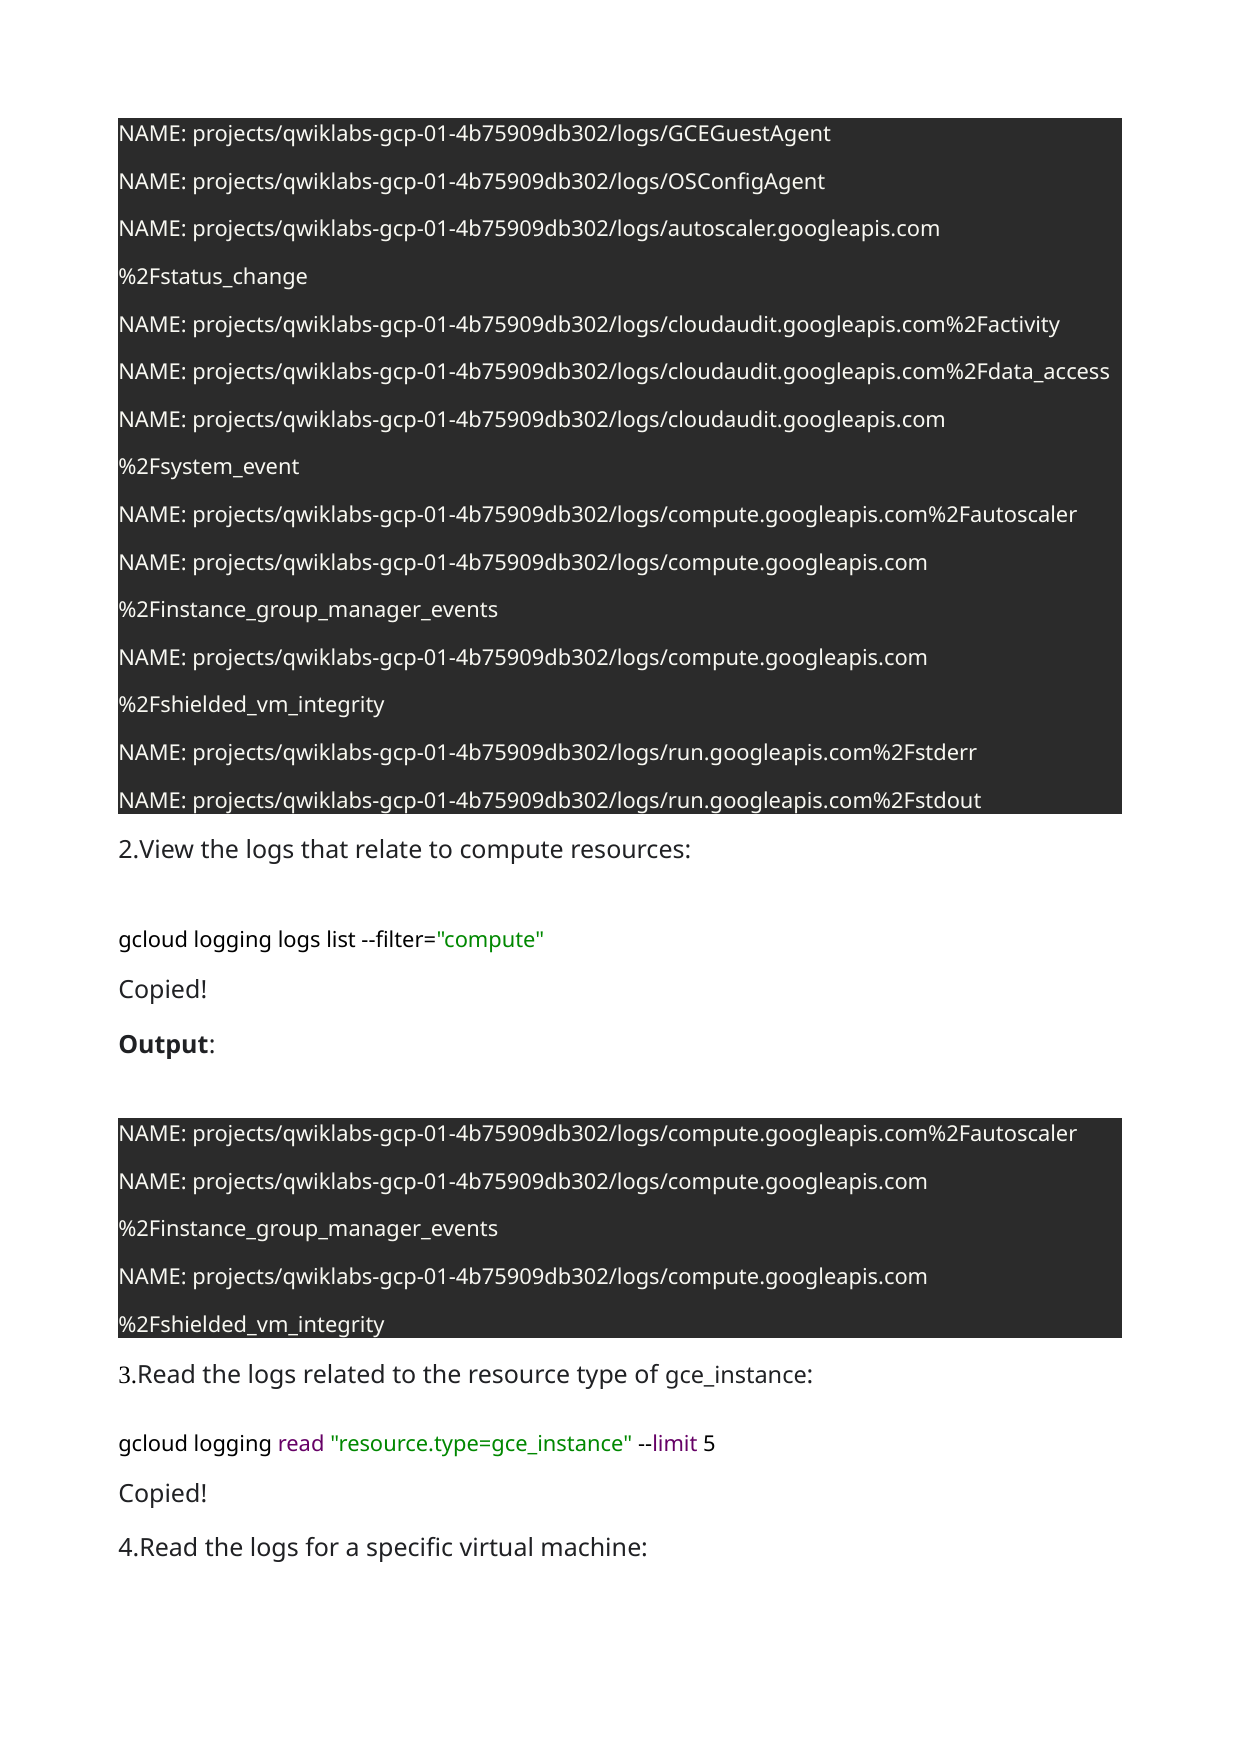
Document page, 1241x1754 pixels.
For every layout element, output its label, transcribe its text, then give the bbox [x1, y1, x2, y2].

list Read the logs related to the resource type of gce_instance: [118, 1356, 1122, 1390]
list Read the logs for a specific virtual machine: [118, 1530, 1122, 1564]
list NAME: projects/qwiklabs-gcp-01-4b75909db302/logs/compute.googleapis.com%2Finstance_group_manager_events [118, 547, 1122, 624]
list NAME: projects/qwiklabs-gcp-01-4b75909db302/logs/compute.googleapis.com%2Fshielded_vm_integrity [118, 642, 1122, 719]
list NAME: projects/qwiklabs-gcp-01-4b75909db302/logs/cloudaudit.googleapis.com%2Factivity [118, 308, 1122, 338]
list NAME: projects/qwiklabs-gcp-01-4b75909db302/logs/compute.googleapis.com%2Finstance_group_manager_events [118, 1166, 1122, 1243]
list NAME: projects/qwiklabs-gcp-01-4b75909db302/logs/cloudaudit.googleapis.com%2Fdata_access [118, 356, 1122, 386]
list NAME: projects/qwiklabs-gcp-01-4b75909db302/logs/run.googleapis.com%2Fstderr [118, 737, 1122, 767]
list NAME: projects/qwiklabs-gcp-01-4b75909db302/logs/OSConfigAgent [118, 166, 1122, 196]
list NAME: projects/qwiklabs-gcp-01-4b75909db302/logs/run.googleapis.com%2Fstdout [118, 784, 1122, 814]
list NAME: projects/qwiklabs-gcp-01-4b75909db302/logs/compute.googleapis.com%2Fshielded_vm_integrity [118, 1261, 1122, 1338]
list NAME: projects/qwiklabs-gcp-01-4b75909db302/logs/cloudaudit.googleapis.com%2Fsystem_event [118, 404, 1122, 481]
list NAME: projects/qwiklabs-gcp-01-4b75909db302/logs/compute.googleapis.com%2Fautoscaler [118, 499, 1122, 529]
list NAME: projects/qwiklabs-gcp-01-4b75909db302/logs/GCEGuestAgent [118, 118, 1122, 148]
list gcloud logging logs list --filter="compute" [118, 924, 1122, 954]
list Copied! [118, 972, 1109, 1006]
list Copied! [118, 1475, 1109, 1509]
list gcloud logging read "resource.type=gce_instance" --limit 5 [118, 1428, 1122, 1458]
list NAME: projects/qwiklabs-gcp-01-4b75909db302/logs/autoscaler.googleapis.com%2Fstatus_change [118, 213, 1122, 291]
list Output: [118, 1026, 1122, 1060]
list NAME: projects/qwiklabs-gcp-01-4b75909db302/logs/compute.googleapis.com%2Fautoscaler [118, 1118, 1122, 1148]
list View the logs that relate to compute resources: [118, 832, 1122, 866]
